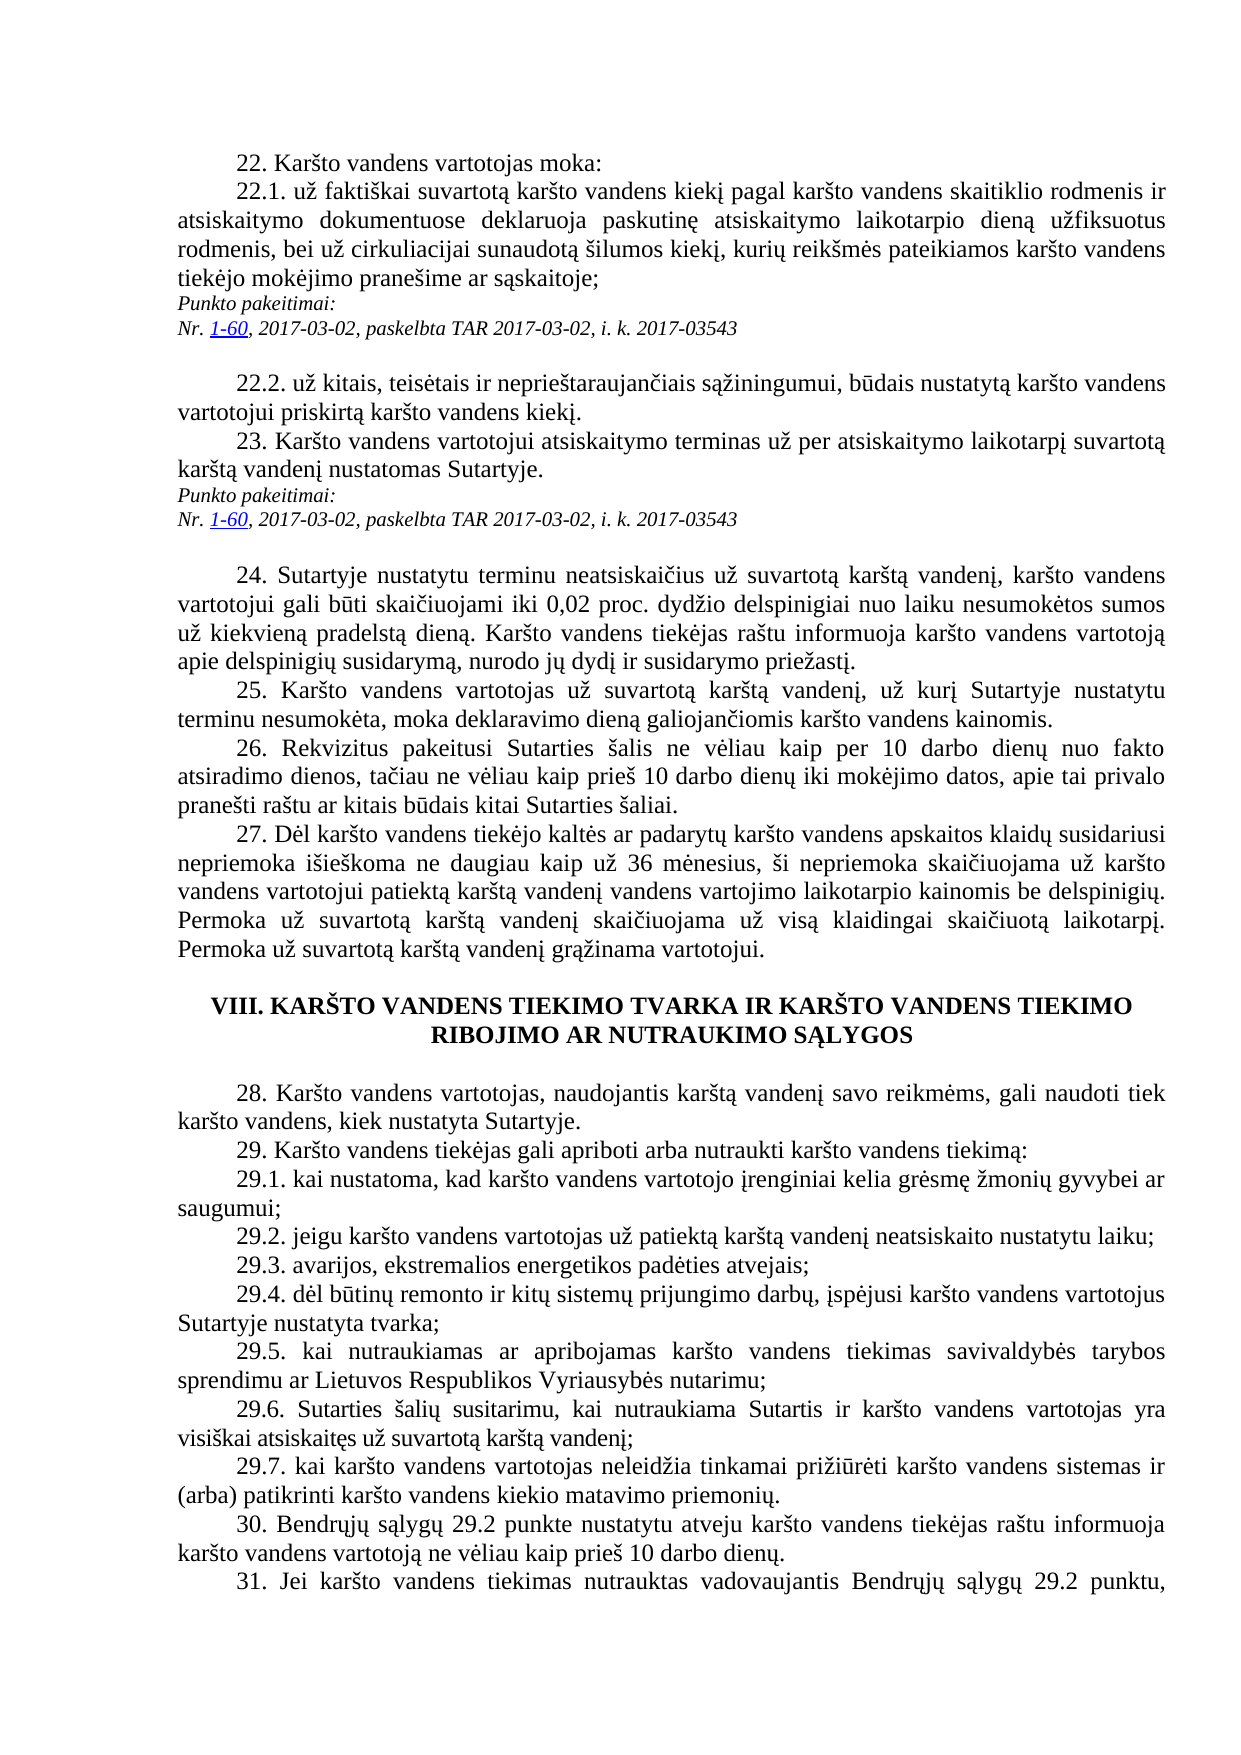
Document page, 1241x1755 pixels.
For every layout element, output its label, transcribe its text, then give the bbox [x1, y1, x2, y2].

text 24. Sutartyje nustatytu terminu neatsiskaičius už suvartotą karštą vandenį, karšto vandens vartotojui gali būti skaičiuojami iki 0,02 proc. dydžio delspinigiai nuo laiku nesumokėtos sumos už kiekvieną pradelstą dieną. Karšto vandens tiekėjas raštu informuoja karšto vandens vartotoją apie delspinigių susidarymą, nurodo jų dydį ir susidarymo priežastį. [177, 560, 1166, 675]
text 25. Karšto vandens vartotojas už suvartotą karštą vandenį, už kurį Sutartyje nustatytu terminu nesumokėta, moka deklaravimo dieną galiojančiomis karšto vandens kainomis. [177, 675, 1166, 733]
text 29.7. kai karšto vandens vartotojas neleidžia tinkamai prižiūrėti karšto vandens sistemas ir (arba) patikrinti karšto vandens kiekio matavimo priemonių. [177, 1451, 1166, 1509]
text 29.6. Sutarties šalių susitarimu, kai nutraukiama Sutartis ir karšto vandens vartotojas yra visiškai atsiskaitęs už suvartotą karštą vandenį; [177, 1394, 1166, 1451]
text Punkto pakeitimai: [177, 483, 1166, 507]
text 28. Karšto vandens vartotojas, naudojantis karštą vandenį savo reikmėms, gali naudoti tiek karšto vandens, kiek nustatyta Sutartyje. [177, 1078, 1166, 1135]
text Nr. 1-60, 2017-03-02, paskelbta TAR 2017-03-02, i. k. 2017-03543 [177, 315, 1166, 339]
text 22.1. už faktiškai suvartotą karšto vandens kiekį pagal karšto vandens skaitiklio rodmenis ir atsiskaitymo dokumentuose deklaruoja paskutinę atsiskaitymo laikotarpio dieną užfiksuotus rodmenis, bei už cirkuliacijai sunaudotą šilumos kiekį, kurių reikšmės pateikiamos karšto vandens tiekėjo mokėjimo pranešime ar sąskaitoje; [177, 176, 1166, 291]
text 23. Karšto vandens vartotojui atsiskaitymo terminas už per atsiskaitymo laikotarpį suvartotą karštą vandenį nustatomas Sutartyje. [177, 426, 1166, 483]
text 22. Karšto vandens vartotojas moka: [177, 148, 1166, 176]
text 26. Rekvizitus pakeitusi Sutarties šalis ne vėliau kaip per 10 darbo dienų nuo fakto atsiradimo dienos, tačiau ne vėliau kaip prieš 10 darbo dienų iki mokėjimo datos, apie tai privalo pranešti raštu ar kitais būdais kitai Sutarties šaliai. [177, 733, 1166, 819]
text 27. Dėl karšto vandens tiekėjo kaltės ar padarytų karšto vandens apskaitos klaidų susidariusi nepriemoka išieškoma ne daugiau kaip už 36 mėnesius, ši nepriemoka skaičiuojama už karšto vandens vartotojui patiektą karštą vandenį vandens vartojimo laikotarpio kainomis be delspinigių. Permoka už suvartotą karštą vandenį skaičiuojama už visą klaidingai skaičiuotą laikotarpį. Permoka už suvartotą karštą vandenį grąžinama vartotojui. [177, 819, 1166, 963]
text Nr. 1-60, 2017-03-02, paskelbta TAR 2017-03-02, i. k. 2017-03543 [177, 507, 1166, 531]
text 29.3. avarijos, ekstremalios energetikos padėties atvejais; [177, 1250, 1166, 1279]
text 29.1. kai nustatoma, kad karšto vandens vartotojo įrenginiai kelia grėsmę žmonių gyvybei ar saugumui; [177, 1164, 1166, 1221]
text 30. Bendrųjų sąlygų 29.2 punkte nustatytu atveju karšto vandens tiekėjas raštu informuoja karšto vandens vartotoją ne vėliau kaip prieš 10 darbo dienų. [177, 1509, 1166, 1566]
text 29.2. jeigu karšto vandens vartotojas už patiektą karštą vandenį neatsiskaito nustatytu laiku; [177, 1221, 1166, 1250]
text Punkto pakeitimai: [177, 291, 1166, 315]
text 31. Jei karšto vandens tiekimas nutrauktas vadovaujantis Bendrųjų sąlygų 29.2 punktu, [177, 1566, 1166, 1595]
text 29. Karšto vandens tiekėjas gali apriboti arba nutraukti karšto vandens tiekimą: [177, 1135, 1166, 1164]
text 29.4. dėl būtinų remonto ir kitų sistemų prijungimo darbų, įspėjusi karšto vandens vartotojus Sutartyje nustatyta tvarka; [177, 1279, 1166, 1336]
text 22.2. už kitais, teisėtais ir neprieštaraujančiais sąžiningumui, būdais nustatytą karšto vandens vartotojui priskirtą karšto vandens kiekį. [177, 368, 1166, 426]
text 29.5. kai nutraukiamas ar apribojamas karšto vandens tiekimas savivaldybės tarybos sprendimu ar Lietuvos Respublikos Vyriausybės nutarimu; [177, 1336, 1166, 1394]
text VIII. KARŠTO VANDENS tiekimo tvarka ir KARŠTO VANDENS tiekimo ribojimo ar nutraukimo sąlygos [177, 991, 1166, 1049]
